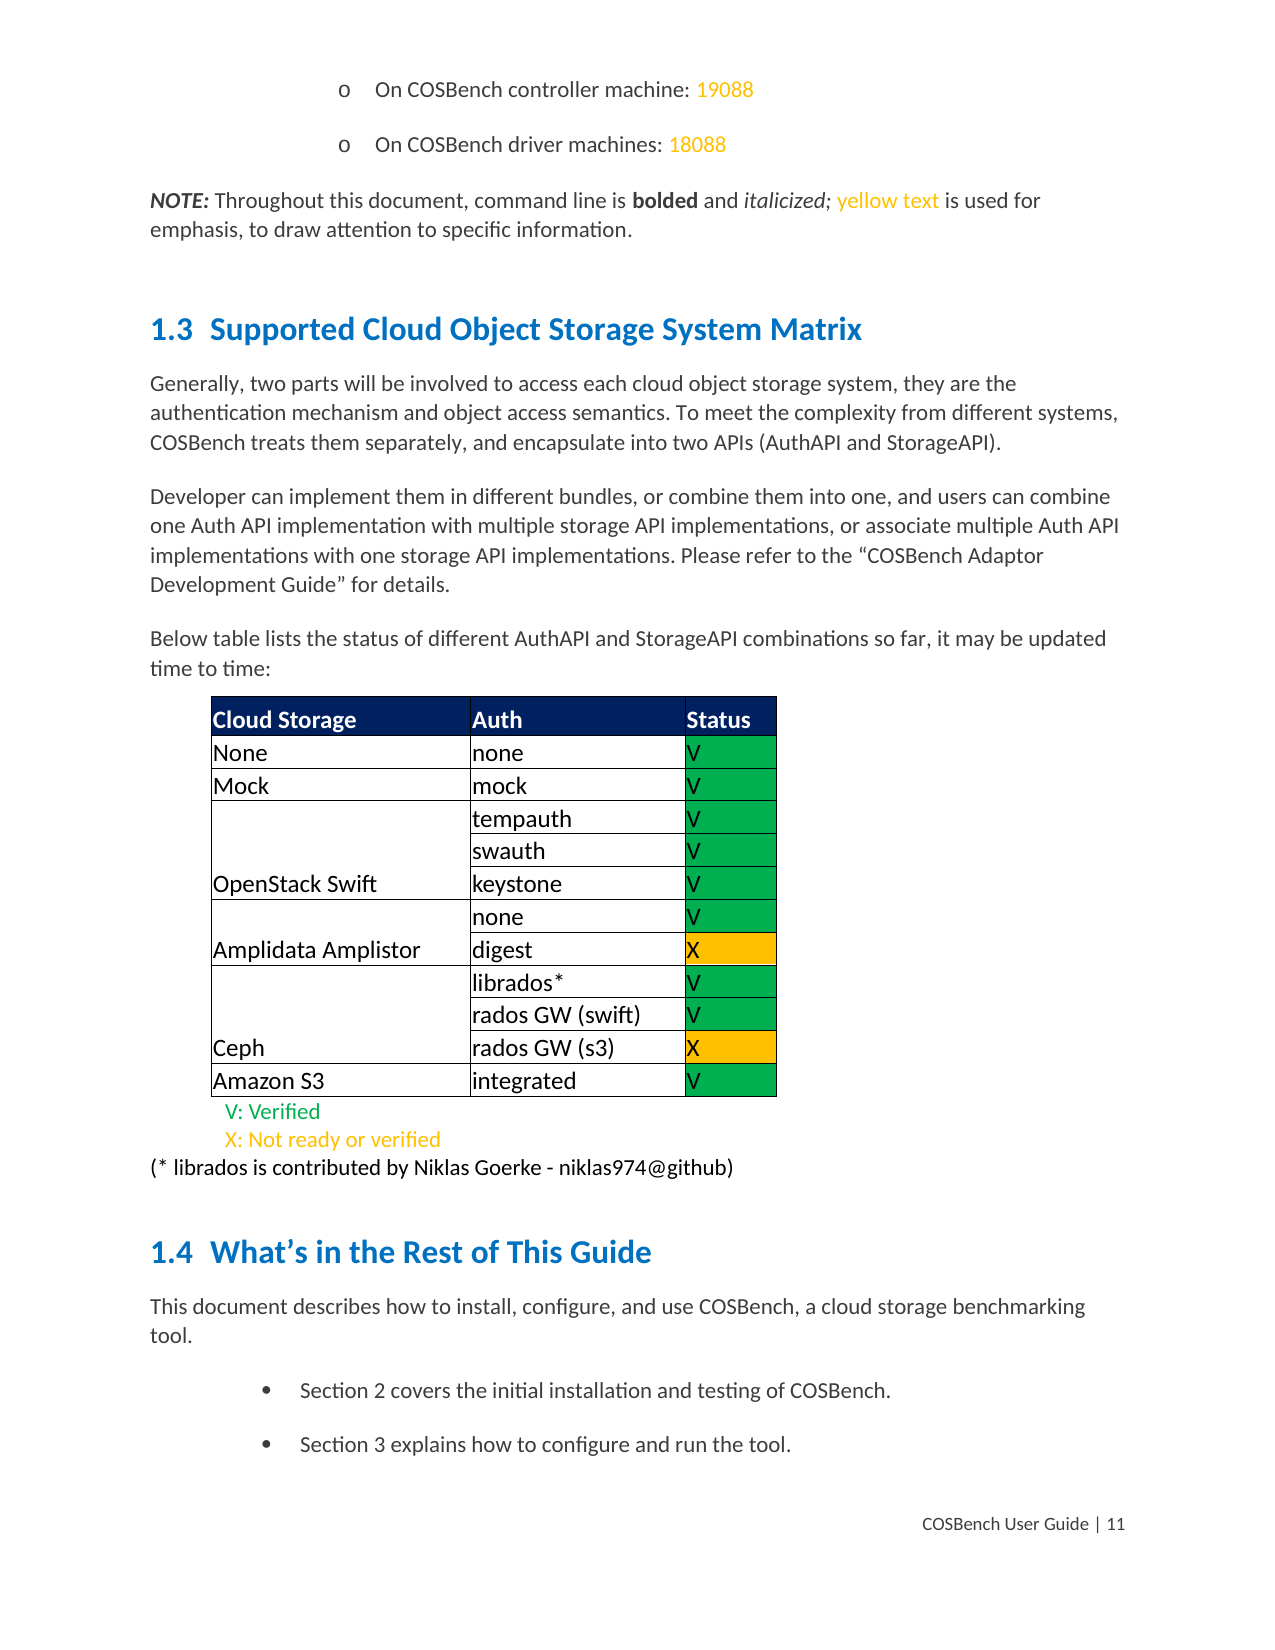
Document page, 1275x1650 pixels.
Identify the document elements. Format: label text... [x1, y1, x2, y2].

text Below table lists the status of different AuthAPI and StorageAPI combinations so far, it may be updated time to time: [150, 624, 1125, 682]
table_cell V [686, 736, 776, 768]
table_cell rados GW (swift) [471, 998, 685, 1030]
list On COSBench driver machines: 18088 [337, 131, 1125, 160]
table_cell None [212, 736, 470, 768]
text Developer can implement them in different bundles, or combine them into one, and users can combine one Auth API implementation with multiple storage API implementations, or associate multiple Auth API implementations with one storage API implementations. Please refer to the “COSBench Adaptor Development Guide” for details. [150, 482, 1125, 598]
text This document describes how to install, configure, and use COSBench, a cloud storage benchmarking tool. [150, 1292, 1125, 1350]
text X: Not ready or verified [150, 1125, 1125, 1153]
table_header Cloud Storage [212, 697, 470, 735]
table_cell rados GW (s3) [471, 1031, 685, 1063]
table_cell V [686, 769, 776, 800]
text Generally, two parts will be involved to access each cloud object storage system, they are the authentication mechanism and object access semantics. To meet the complexity from different systems, COSBench treats them separately, and encapsulate into two APIs (AuthAPI and StorageAPI). [150, 369, 1125, 456]
list Section 3 explains how to configure and run the tool. [262, 1430, 1125, 1458]
table_cell mock [471, 769, 685, 800]
table_cell tempauth [471, 801, 685, 833]
table_cell Amazon S3 [212, 1064, 470, 1096]
table_cell keystone [471, 867, 685, 899]
table_cell V [686, 1064, 776, 1096]
table_cell none [471, 736, 685, 768]
list Section 2 covers the initial installation and testing of COSBench. [262, 1376, 1125, 1404]
table_cell none [471, 900, 685, 932]
subtitle Supported Cloud Object Storage System Matrix [150, 307, 1125, 348]
table_cell swauth [471, 834, 685, 866]
table_cell V [686, 801, 776, 833]
text V: Verified [150, 1097, 1125, 1125]
table_header Auth [471, 697, 685, 735]
table_cell V [686, 998, 776, 1030]
text (* librados is contributed by Niklas Goerke - niklas974@github) [150, 1153, 1125, 1181]
list On COSBench controller machine: 19088 [337, 75, 1125, 104]
table_cell X [686, 933, 776, 964]
table_cell X [686, 1031, 776, 1063]
table_cell Ceph [212, 966, 470, 1063]
table_cell digest [471, 933, 685, 964]
table_cell librados* [471, 966, 685, 997]
table_cell integrated [471, 1064, 685, 1096]
table_cell Mock [212, 769, 470, 800]
table_header Status [686, 697, 776, 735]
subtitle What’s in the Rest of This Guide [150, 1231, 1125, 1272]
table_cell V [686, 867, 776, 899]
table_cell V [686, 834, 776, 866]
table_cell V [686, 966, 776, 997]
text NOTE: Throughout this document, command line is bolded and italicized; yellow text is used for emphasis, to draw attention to specific information. [150, 186, 1125, 244]
table_cell V [686, 900, 776, 932]
table_cell Amplidata Amplistor [212, 900, 470, 964]
table_cell OpenStack Swift [212, 801, 470, 899]
